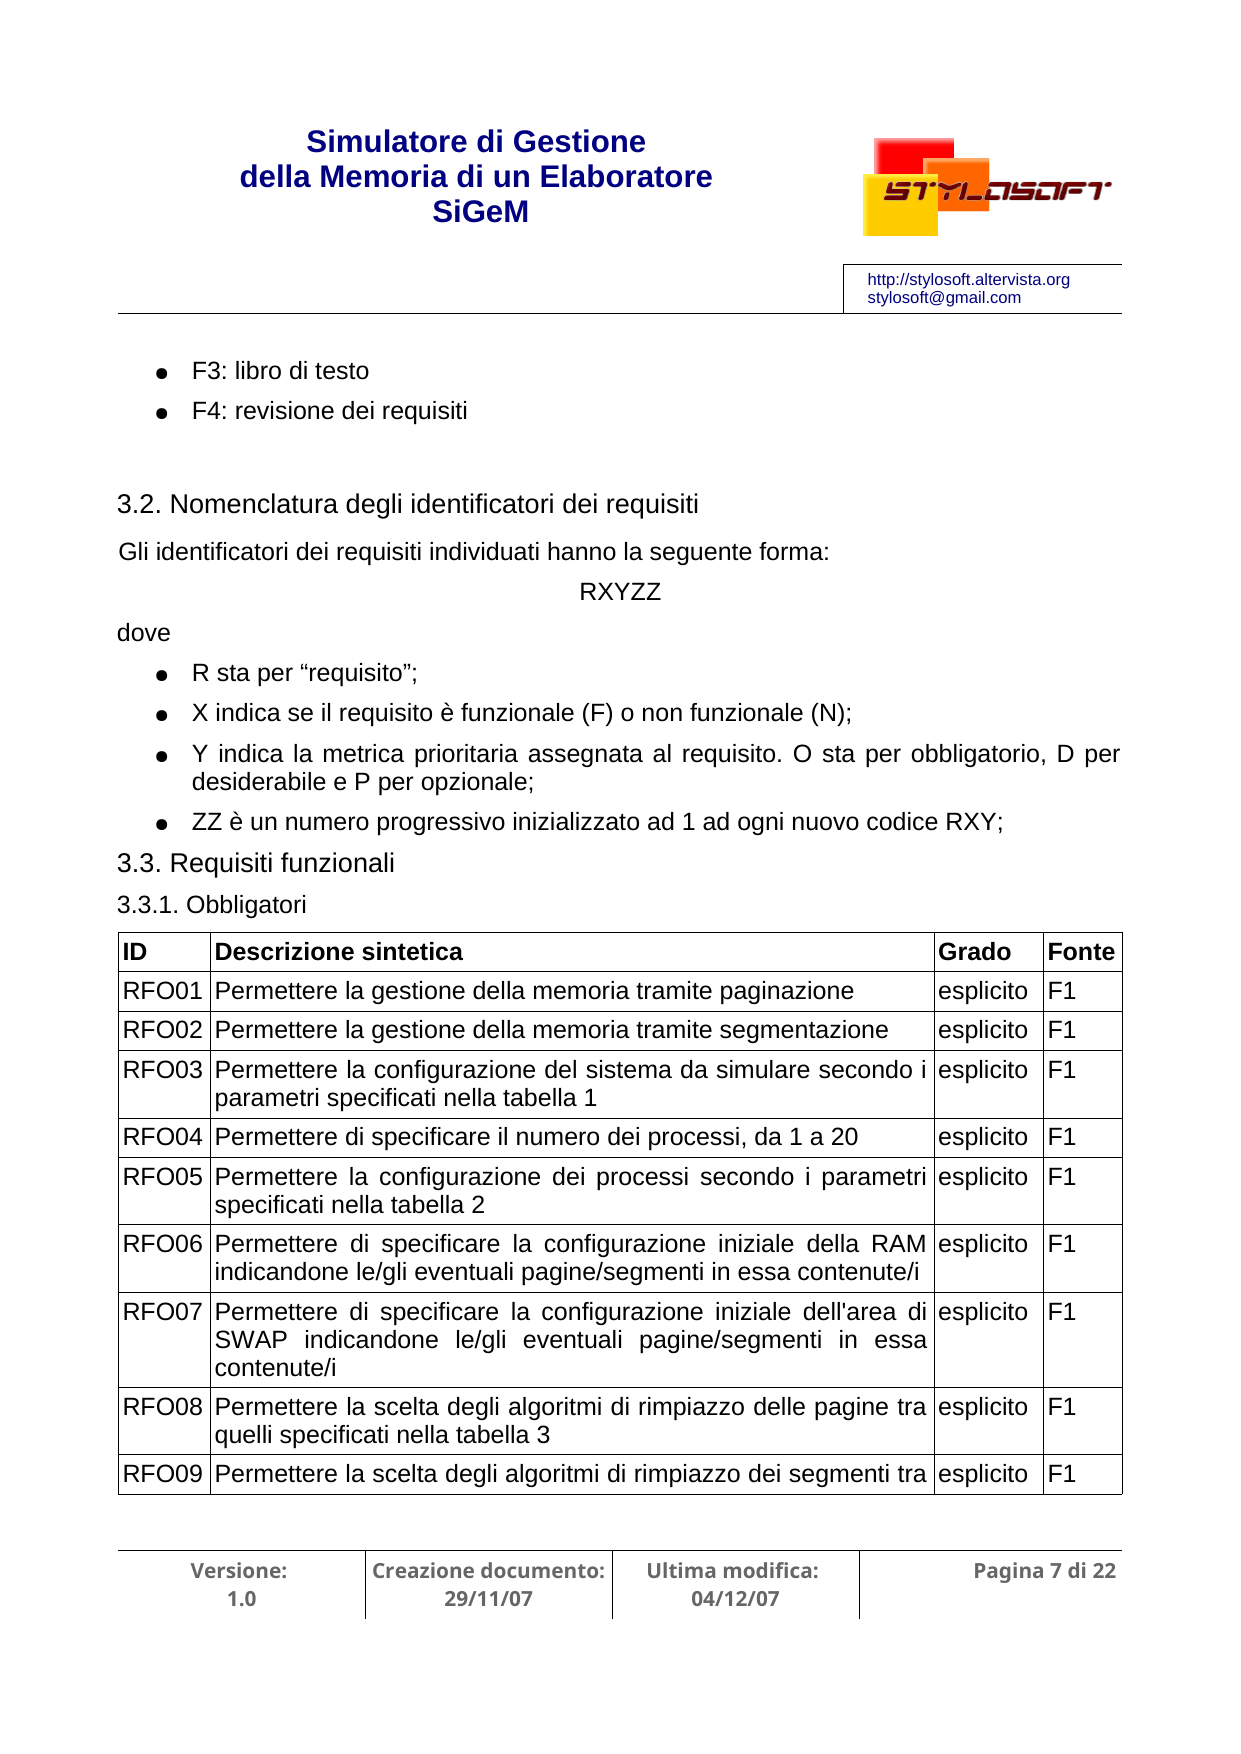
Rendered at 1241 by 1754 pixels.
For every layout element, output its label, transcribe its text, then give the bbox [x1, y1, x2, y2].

table_cell Permettere la gestione della memoria tramite segmentazione [211, 1012, 934, 1050]
table_cell RFO05 [119, 1158, 210, 1224]
table_cell F1 [1044, 1455, 1122, 1494]
table_header Fonte [1044, 933, 1122, 971]
table_cell RFO01 [119, 972, 210, 1011]
table_cell Permettere la scelta degli algoritmi di rimpiazzo dei segmenti tra [211, 1455, 934, 1494]
table_cell esplicito [935, 972, 1043, 1011]
subtitle 3.2. Nomenclatura degli identificatori dei requisiti [117, 489, 1122, 520]
table_cell F1 [1044, 972, 1122, 1011]
table_cell F1 [1044, 1388, 1122, 1454]
table_cell Permettere di specificare la configurazione iniziale dell'area di SWAP indicandone le/gli eventuali pagine/segmenti in essa contenute/i [211, 1293, 934, 1387]
list F4: revisione dei requisiti [154, 397, 1122, 425]
table_header Descrizione sintetica [211, 933, 934, 971]
table_cell RFO07 [119, 1293, 210, 1387]
table_cell RFO03 [119, 1051, 210, 1117]
picture [848, 123, 1117, 247]
text RXYZZ [118, 578, 1122, 606]
text Gli identificatori dei requisiti individuati hanno la seguente forma: [118, 537, 1122, 565]
table_cell esplicito [935, 1293, 1043, 1387]
table_cell F1 [1044, 1158, 1122, 1224]
table_cell esplicito [935, 1012, 1043, 1050]
table_cell Permettere la configurazione del sistema da simulare secondo i parametri specificati nella tabella 1 [211, 1051, 934, 1117]
table_cell esplicito [935, 1455, 1043, 1494]
table_cell RFO09 [119, 1455, 210, 1494]
table_cell esplicito [935, 1225, 1043, 1292]
list F3: libro di testo [154, 356, 1122, 384]
list ZZ è un numero progressivo inizializzato ad 1 ad ogni nuovo codice RXY; [154, 808, 1122, 836]
table_cell F1 [1044, 1012, 1122, 1050]
table_cell esplicito [935, 1158, 1043, 1224]
table_cell RFO02 [119, 1012, 210, 1050]
table_cell esplicito [935, 1051, 1043, 1117]
list X indica se il requisito è funzionale (F) o non funzionale (N); [154, 699, 1122, 727]
table_cell F1 [1044, 1119, 1122, 1157]
table_cell Permettere la scelta degli algoritmi di rimpiazzo delle pagine tra quelli specificati nella tabella 3 [211, 1388, 934, 1454]
table_cell Permettere la gestione della memoria tramite paginazione [211, 972, 934, 1011]
text 3.3. Requisiti funzionali [117, 848, 1122, 879]
list Y indica la metrica prioritaria assegnata al requisito. O sta per obbligatorio, D per desiderabile e P per opzionale; [154, 739, 1122, 795]
table_cell Permettere di specificare il numero dei processi, da 1 a 20 [211, 1119, 934, 1157]
text dove [117, 618, 1122, 646]
table_cell RFO06 [119, 1225, 210, 1292]
table_cell esplicito [935, 1388, 1043, 1454]
table_cell F1 [1044, 1051, 1122, 1117]
table_cell F1 [1044, 1293, 1122, 1387]
table_cell F1 [1044, 1225, 1122, 1292]
text 3.3.1. Obbligatori [117, 891, 1122, 919]
table_header ID [119, 933, 210, 971]
table_cell Permettere di specificare la configurazione iniziale della RAM indicandone le/gli eventuali pagine/segmenti in essa contenute/i [211, 1225, 934, 1292]
table_header Grado [935, 933, 1043, 971]
table_cell Permettere la configurazione dei processi secondo i parametri specificati nella tabella 2 [211, 1158, 934, 1224]
list R sta per “requisito”; [154, 659, 1122, 687]
table_cell RFO04 [119, 1119, 210, 1157]
table_cell esplicito [935, 1119, 1043, 1157]
table_cell RFO08 [119, 1388, 210, 1454]
